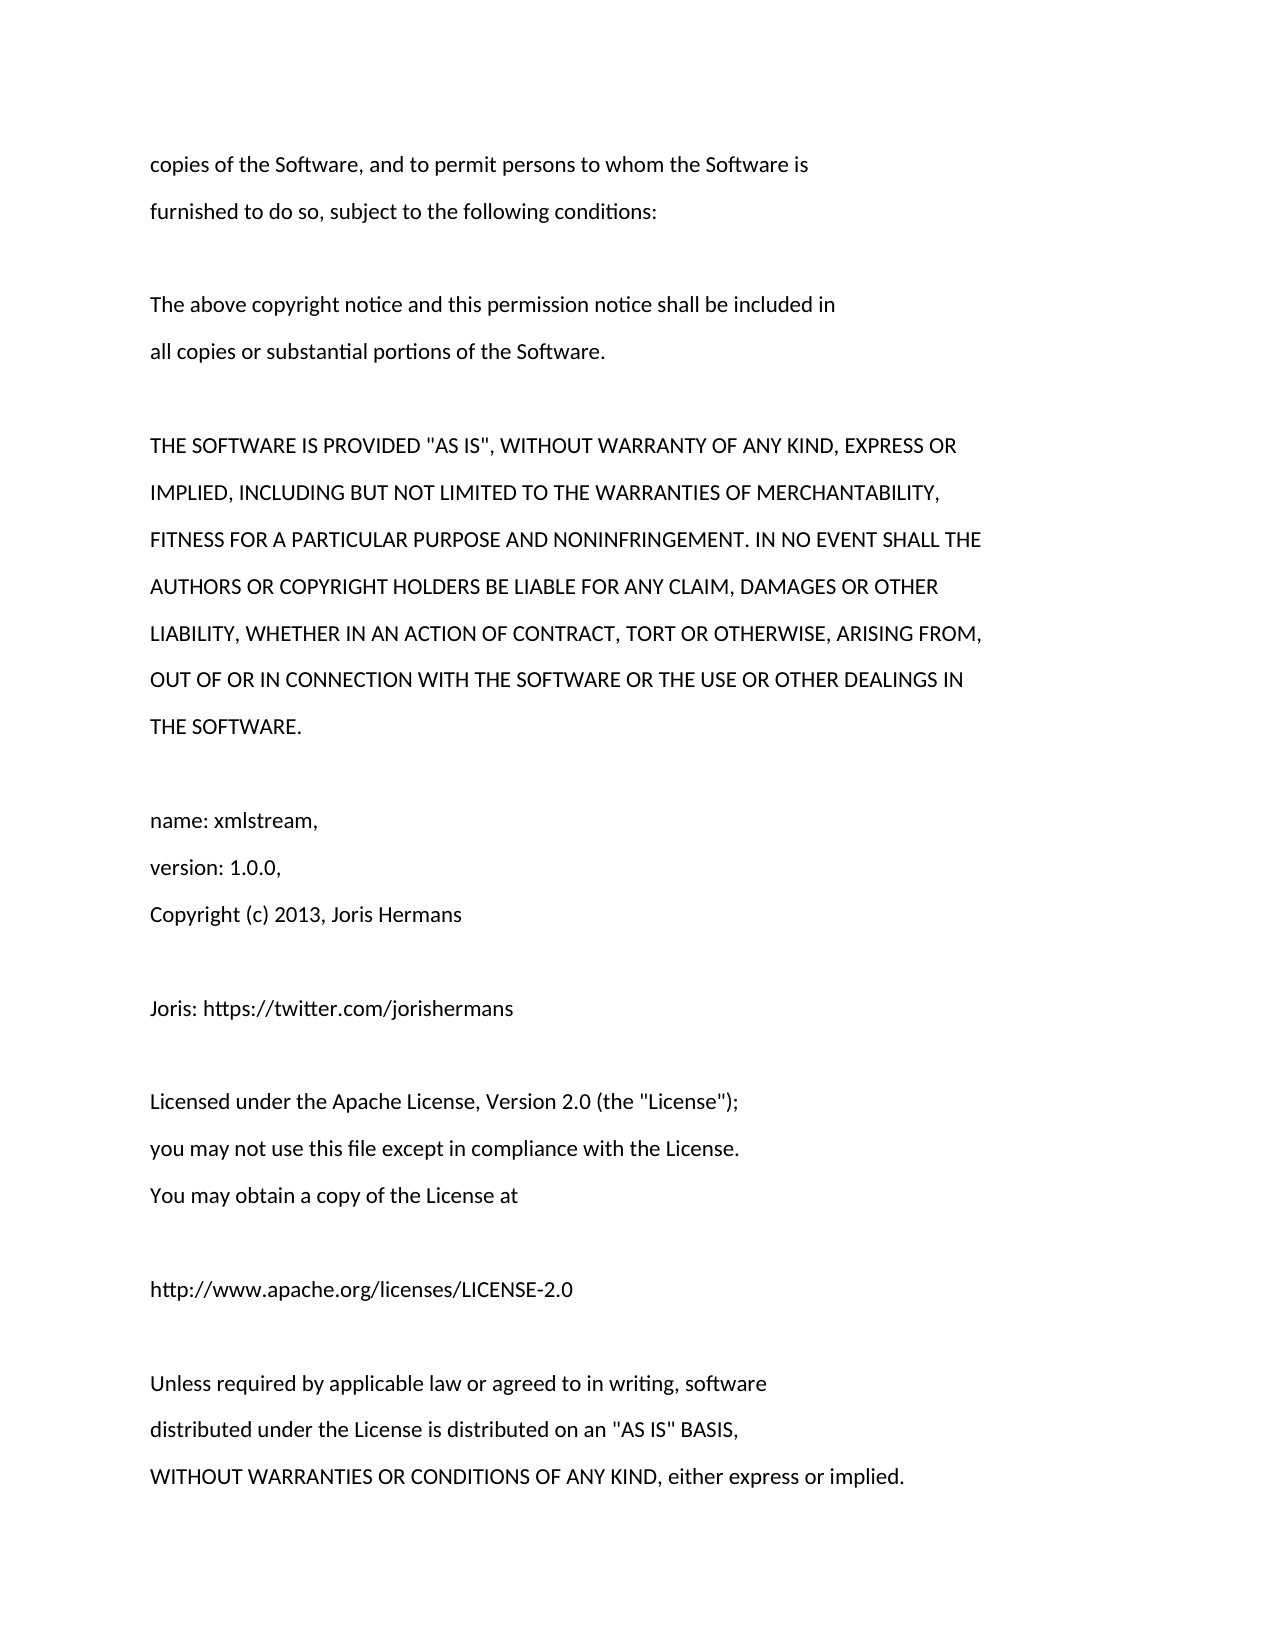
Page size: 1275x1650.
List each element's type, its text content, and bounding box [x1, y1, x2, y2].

text THE SOFTWARE IS PROVIDED "AS IS", WITHOUT WARRANTY OF ANY KIND, EXPRESS OR [150, 431, 1125, 459]
text name: xmlstream, [150, 806, 1125, 834]
text Copyright (c) 2013, Joris Hermans [150, 900, 1125, 928]
text distributed under the License is distributed on an "AS IS" BASIS, [150, 1416, 1125, 1444]
text OUT OF OR IN CONNECTION WITH THE SOFTWARE OR THE USE OR OTHER DEALINGS IN [150, 666, 1125, 694]
text THE SOFTWARE. [150, 712, 1125, 741]
text Licensed under the Apache License, Version 2.0 (the "License"); [150, 1087, 1125, 1116]
text http://www.apache.org/licenses/LICENSE-2.0 [150, 1275, 1125, 1303]
text You may obtain a copy of the License at [150, 1181, 1125, 1209]
text copies of the Software, and to permit persons to whom the Software is [150, 150, 1125, 178]
text furnished to do so, subject to the following conditions: [150, 197, 1125, 225]
text version: 1.0.0, [150, 853, 1125, 881]
text AUTHORS OR COPYRIGHT HOLDERS BE LIABLE FOR ANY CLAIM, DAMAGES OR OTHER [150, 572, 1125, 600]
text Joris: https://twitter.com/jorishermans [150, 994, 1125, 1022]
text Unless required by applicable law or agreed to in writing, software [150, 1369, 1125, 1397]
text FITNESS FOR A PARTICULAR PURPOSE AND NONINFRINGEMENT. IN NO EVENT SHALL THE [150, 525, 1125, 553]
text IMPLIED, INCLUDING BUT NOT LIMITED TO THE WARRANTIES OF MERCHANTABILITY, [150, 478, 1125, 506]
text you may not use this file except in compliance with the License. [150, 1134, 1125, 1162]
text WITHOUT WARRANTIES OR CONDITIONS OF ANY KIND, either express or implied. [150, 1462, 1125, 1491]
text LIABILITY, WHETHER IN AN ACTION OF CONTRACT, TORT OR OTHERWISE, ARISING FROM, [150, 619, 1125, 647]
text The above copyright notice and this permission notice shall be included in [150, 291, 1125, 319]
text all copies or substantial portions of the Software. [150, 337, 1125, 366]
